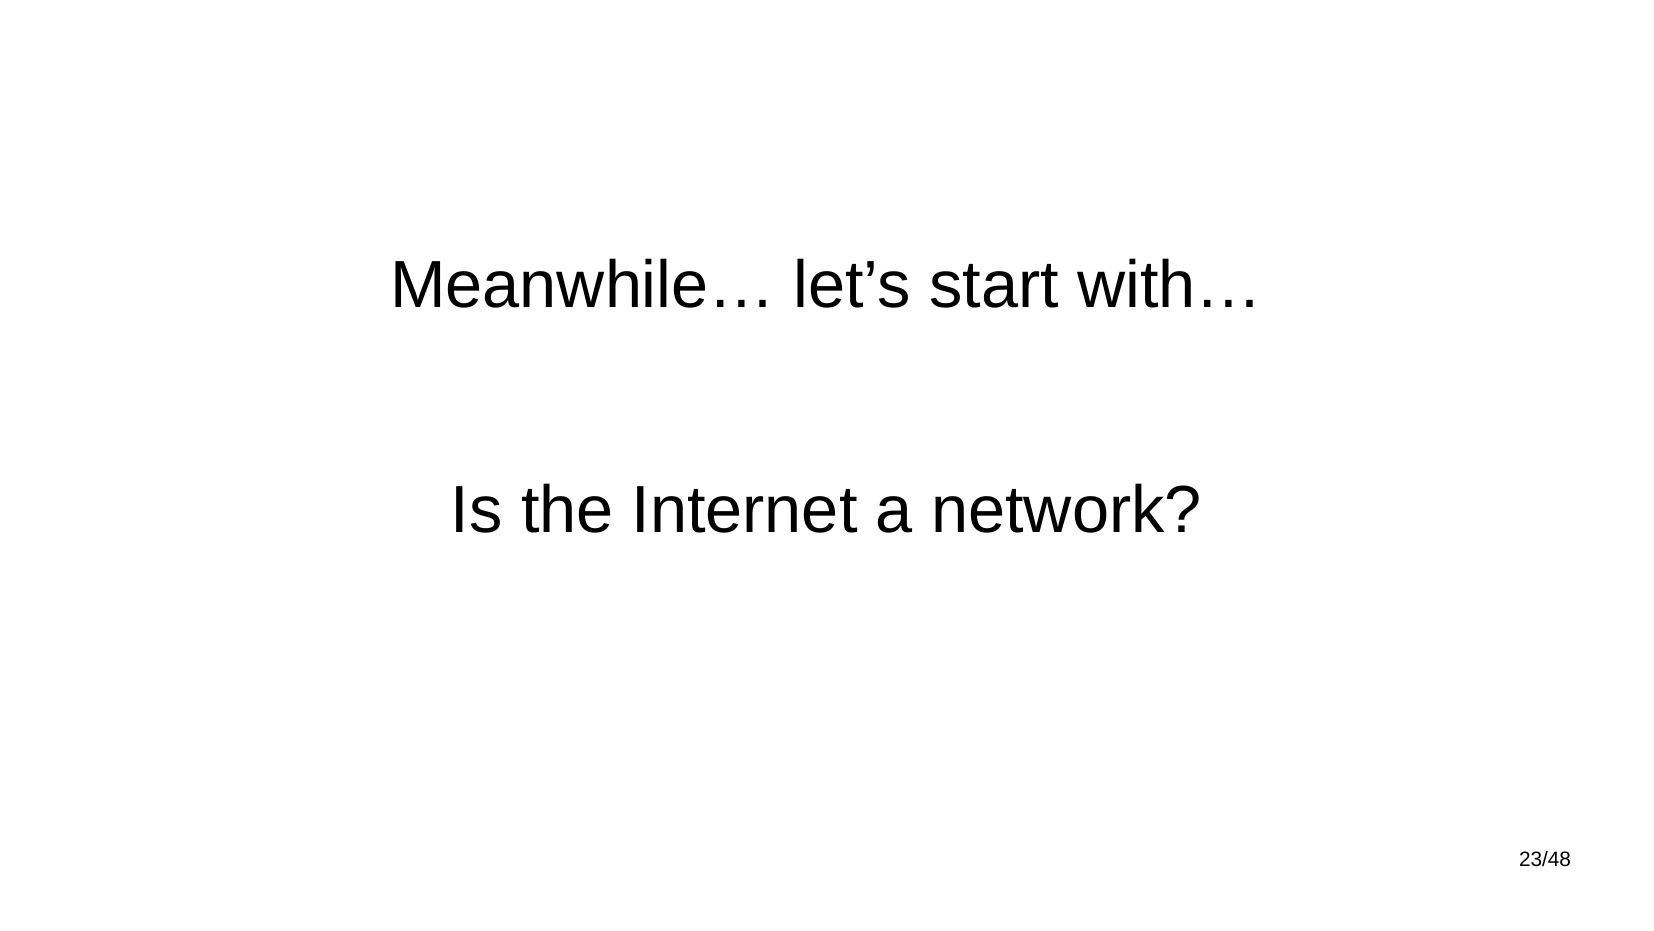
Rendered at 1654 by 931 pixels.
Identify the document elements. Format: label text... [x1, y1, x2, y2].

subtitle Meanwhile… let’s start with… Is the Internet a network? [82, 37, 1571, 757]
